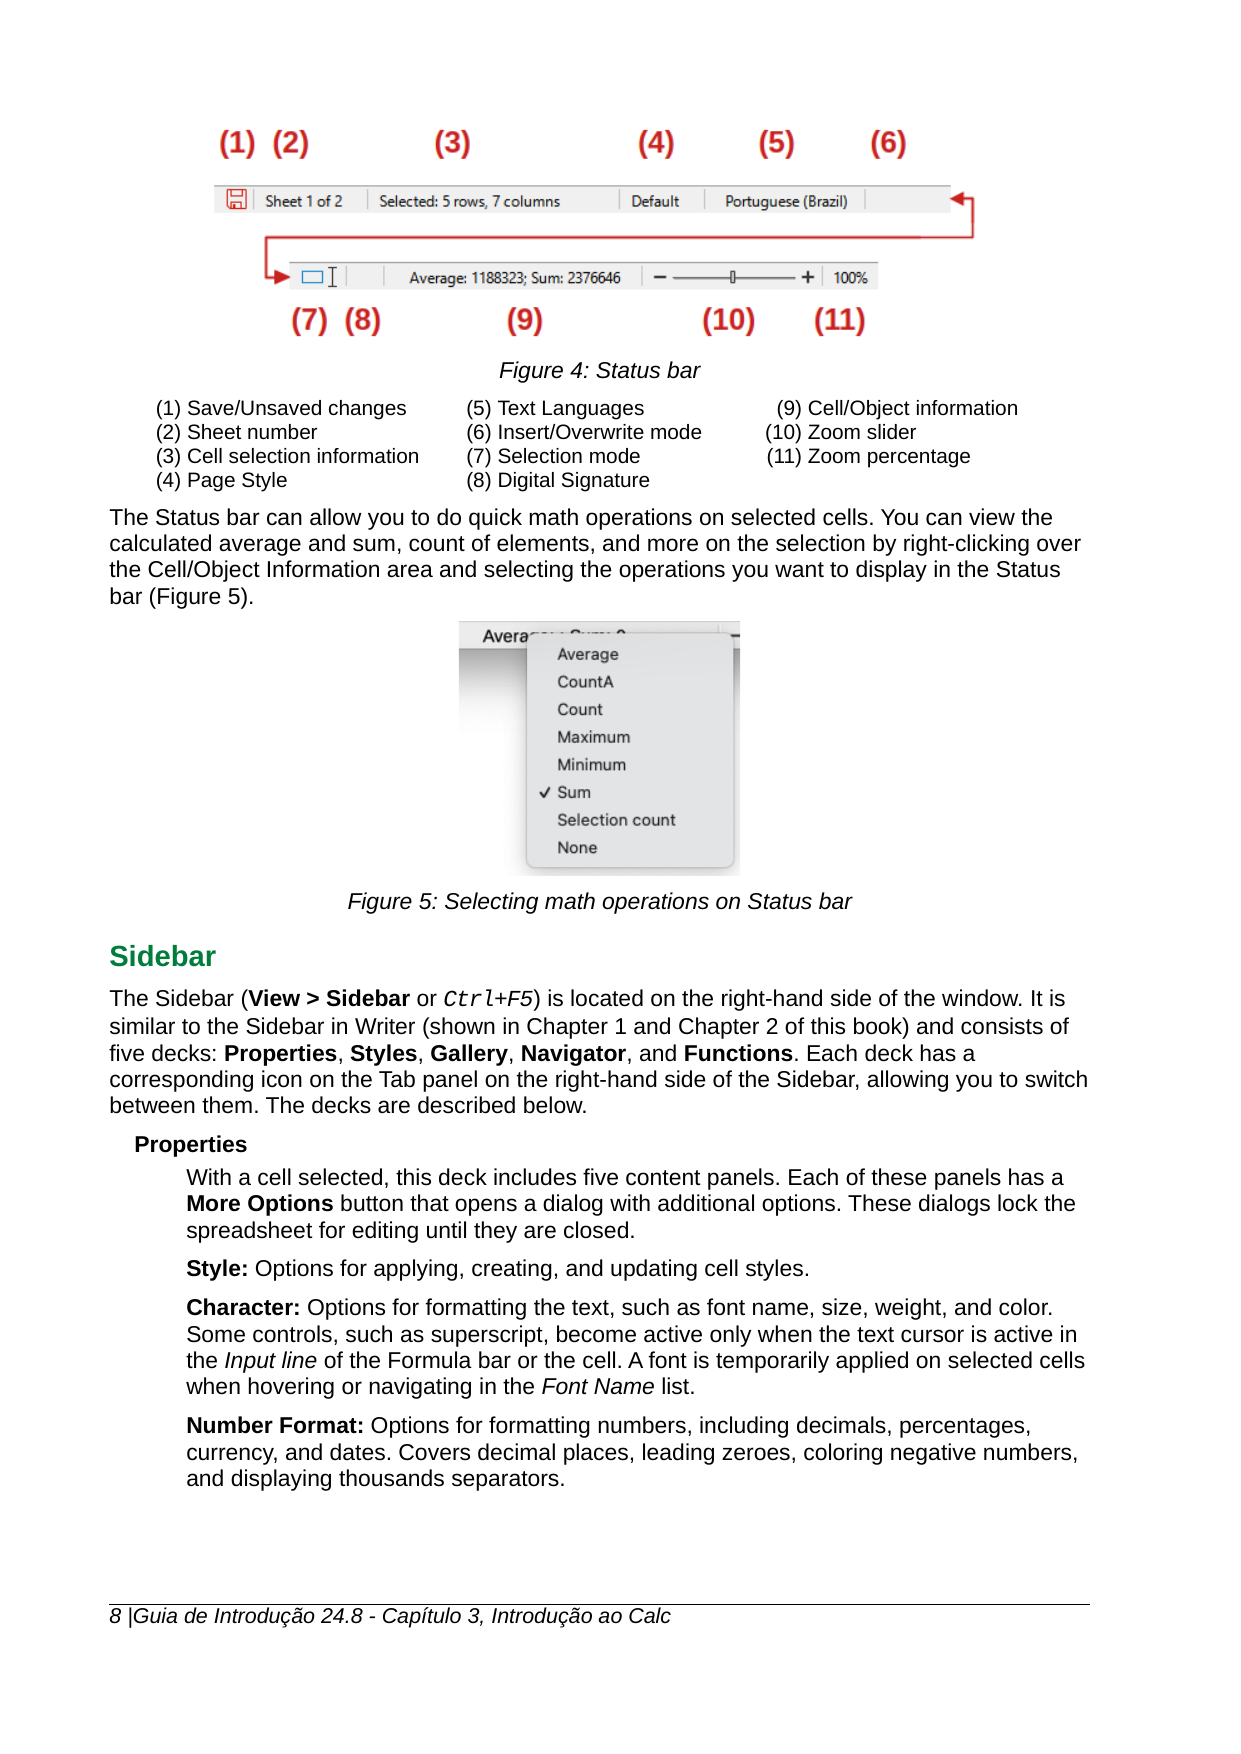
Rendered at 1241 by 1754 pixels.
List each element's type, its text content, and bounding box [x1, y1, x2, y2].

text Figure 5: Selecting math operations on Status bar [347, 888, 852, 914]
text Number Format: Options for formatting numbers, including decimals, percentages, currency, and dates. Covers decimal places, leading zeroes, coloring negative numbers, and displaying thousands separators. [186, 1412, 1090, 1491]
table_header Save/Unsaved changes Sheet number Cell selection information Page Style [134, 396, 444, 492]
table_header Text Languages Insert/Overwrite mode Selection mode Digital Signature [444, 396, 754, 492]
list The Sidebar (View > Sidebar or Ctrl+F5) is located on the right-hand side of the window. It is similar to the Sidebar in Writer (shown in Chapter 1 and Chapter 2 of this book) and consists of five decks: Properties, Styles, Gallery, Navigator, and Functions. Each deck has a corresponding icon on the Tab panel on the right-hand side of the Sidebar, allowing you to switch between them. The decks are described below. [109, 985, 1090, 1119]
text The Status bar can allow you to do quick math operations on selected cells. You can view the calculated average and sum, count of elements, and more on the selection by right-clicking over the Cell/Object Information area and selecting the operations you want to display in the Status bar (Figure 5). [109, 504, 1090, 609]
text Figure 4: Status bar [209, 357, 990, 384]
picture [458, 621, 741, 876]
subtitle Sidebar [109, 939, 1090, 973]
picture [208, 121, 990, 345]
text With a cell selected, this deck includes five content panels. Each of these panels has a More Options button that opens a dialog with additional options. These dialogs lock the spreadsheet for editing until they are closed. [186, 1164, 1090, 1243]
text Properties [134, 1131, 1090, 1158]
table_header Cell/Object information Zoom slider Zoom percentage [755, 396, 1065, 492]
text Style: Options for applying, creating, and updating cell styles. [186, 1255, 1090, 1282]
text Character: Options for formatting the text, such as font name, size, weight, and color. Some controls, such as superscript, become active only when the text cursor is active in the Input line of the Formula bar or the cell. A font is temporarily applied on selected cells when hovering or navigating in the Font Name list. [186, 1294, 1090, 1400]
